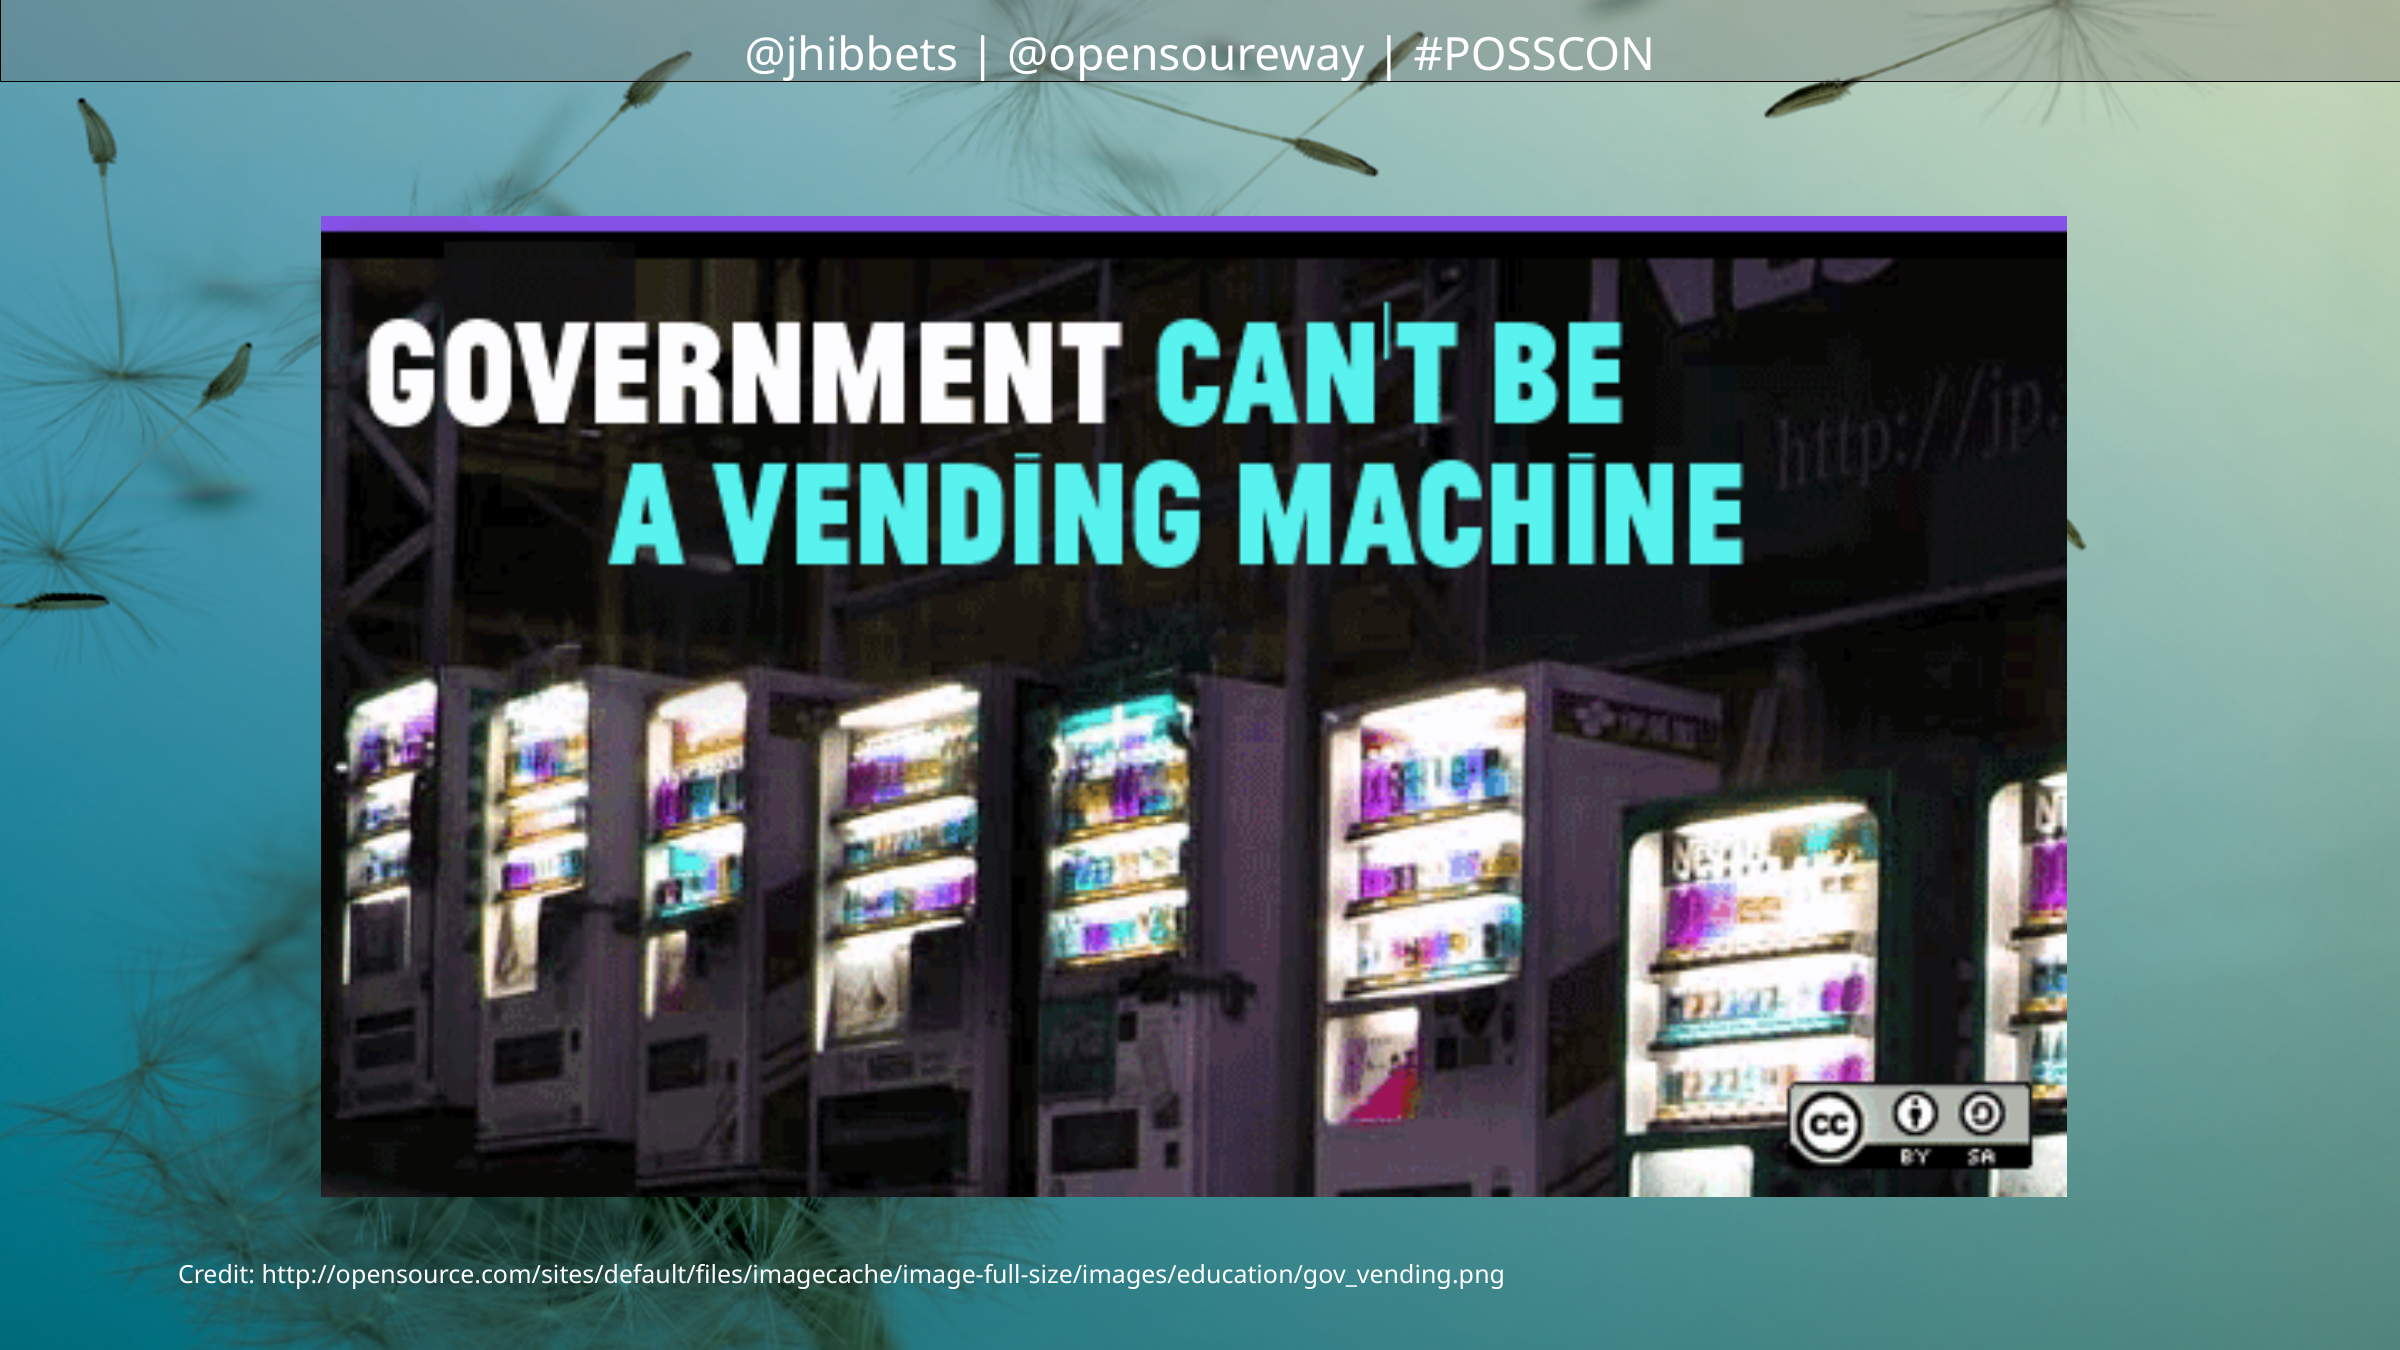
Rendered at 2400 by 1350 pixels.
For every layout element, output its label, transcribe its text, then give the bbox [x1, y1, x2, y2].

text_box Credit: http://opensource.com/sites/default/files/imagecache/image-full-size/images/education/gov_vending.png [163, 1249, 2165, 1297]
picture [0, 82, 2400, 1350]
